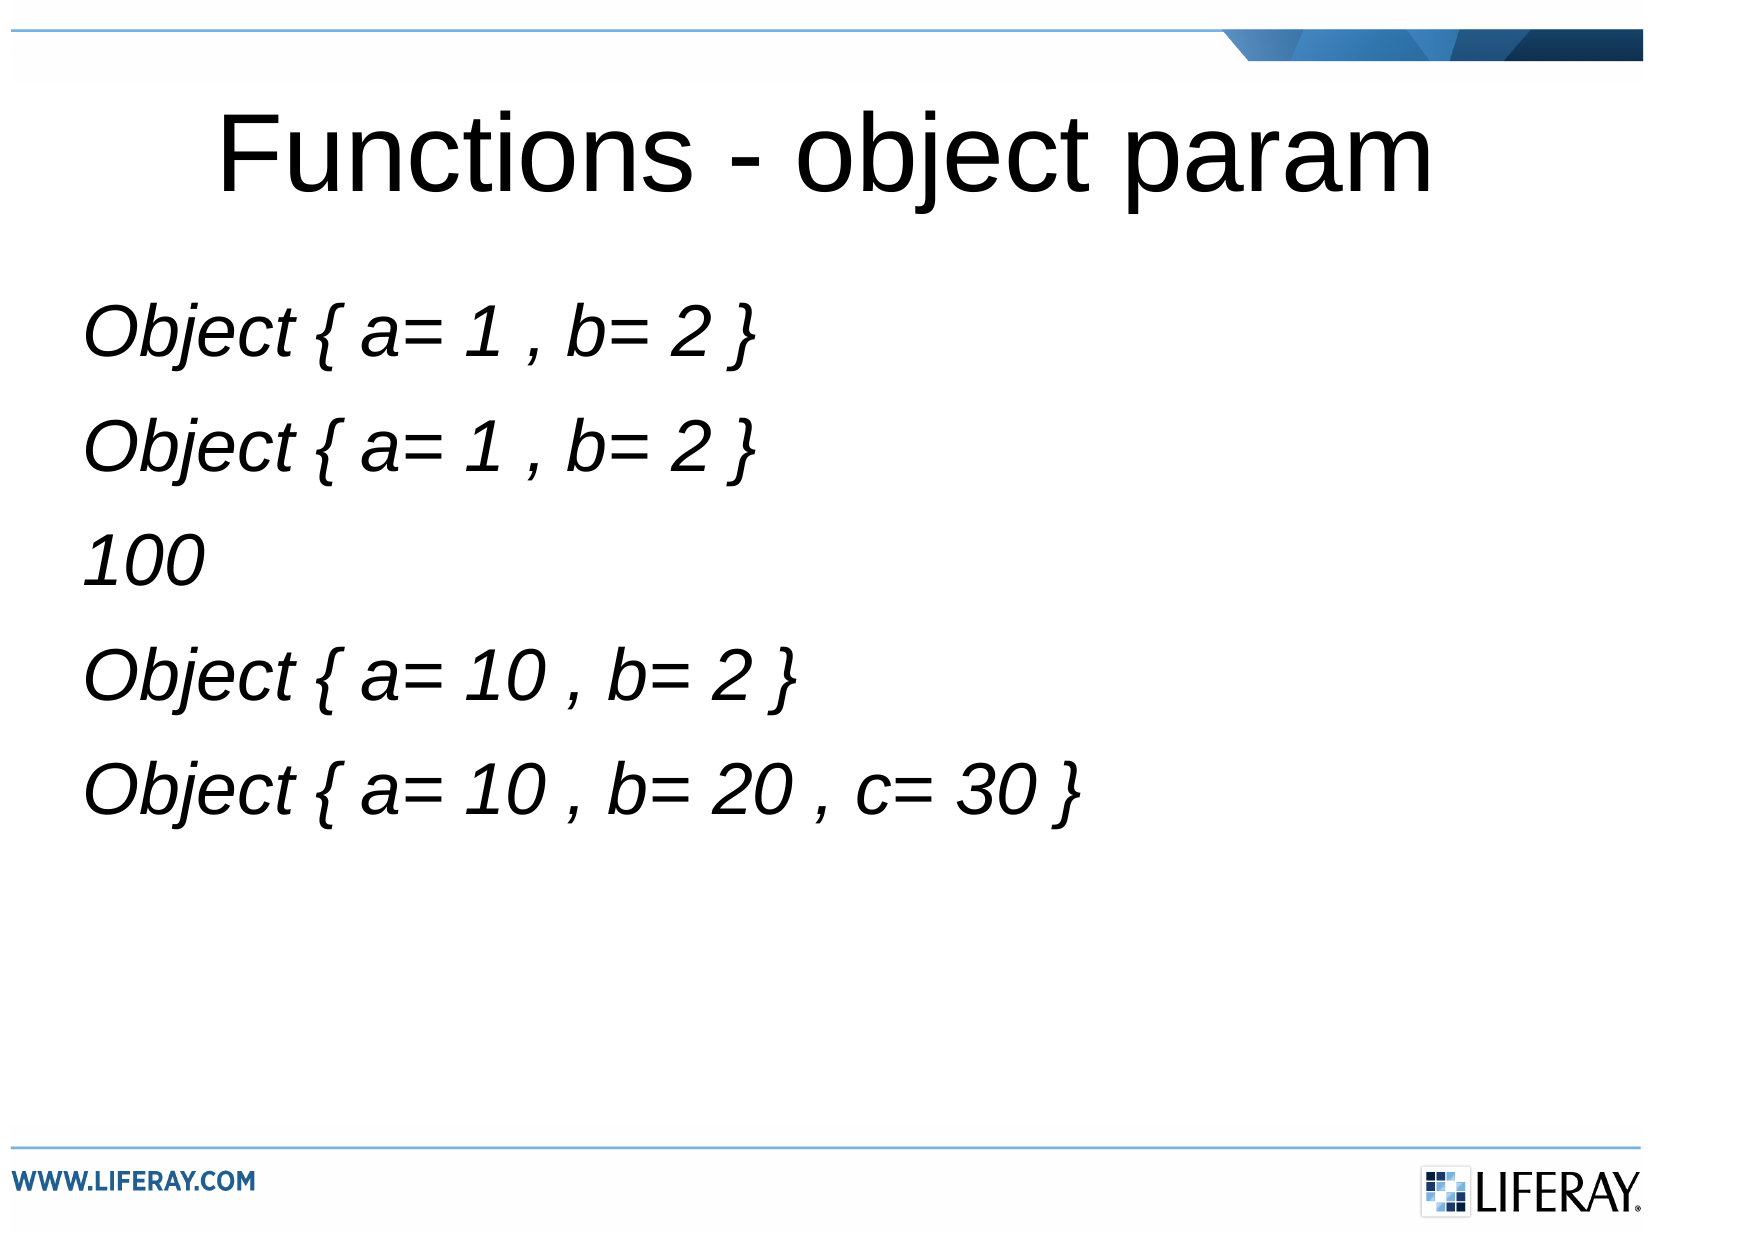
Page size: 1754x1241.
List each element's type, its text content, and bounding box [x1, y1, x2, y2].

picture [9, 1124, 1642, 1234]
list Object { a= 1 , b= 2 } Object { a= 1 , b= 2 } 100 Object { a= 10 , b= 2 } Object { a= 10 , b= 20 , c= 30 } [82, 290, 1571, 1010]
picture [11, 0, 1644, 84]
title Functions - object param [82, 49, 1571, 257]
